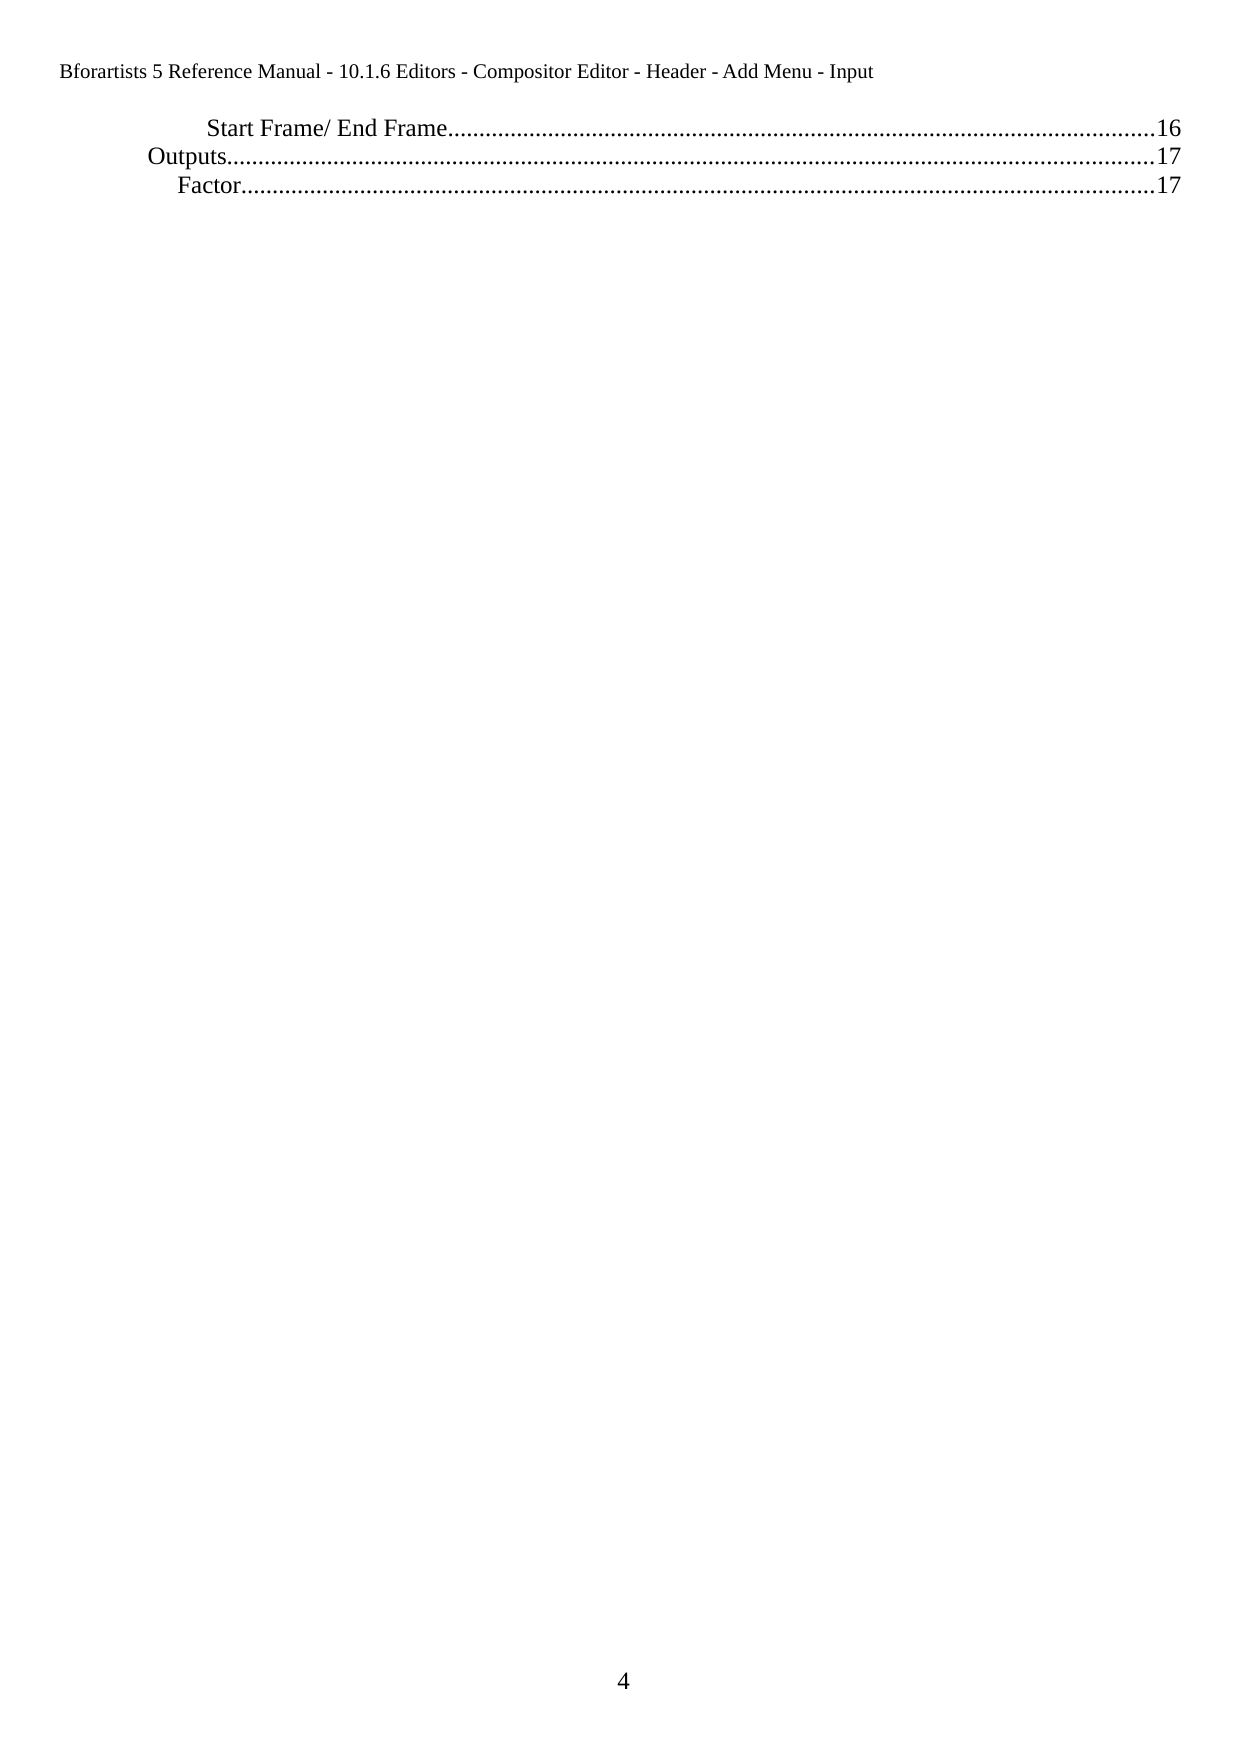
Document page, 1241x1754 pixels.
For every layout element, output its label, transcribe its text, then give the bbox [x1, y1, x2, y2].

text Factor 17 [177, 170, 1181, 199]
text Outputs 17 [147, 141, 1181, 170]
text Start Frame/ End Frame 16 [206, 113, 1181, 141]
